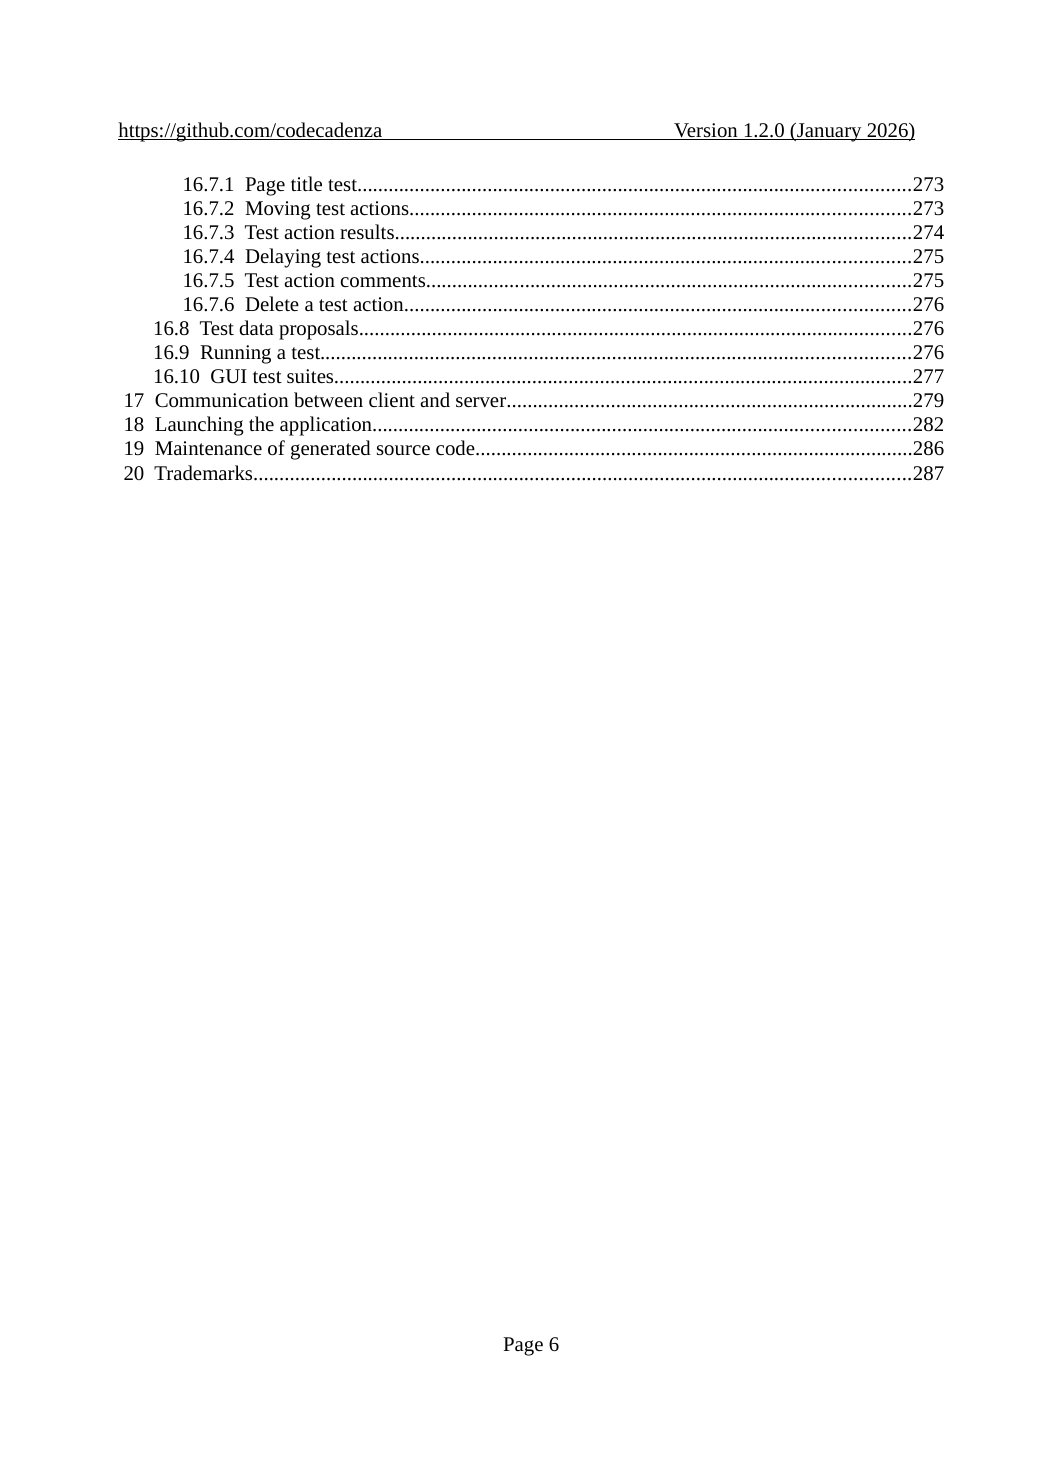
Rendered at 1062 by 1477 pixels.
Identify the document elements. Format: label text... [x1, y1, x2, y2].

text 17 Communication between client and server 279 [118, 388, 944, 412]
text 16.7.5 Test action comments 275 [177, 268, 944, 292]
text 16.7.1 Page title test 273 [177, 172, 944, 196]
text 20 Trademarks 287 [118, 460, 944, 484]
text 19 Maintenance of generated source code 286 [118, 436, 944, 460]
text 16.7.4 Delaying test actions 275 [177, 244, 944, 268]
text 16.7.2 Moving test actions 273 [177, 196, 944, 220]
text 16.7.6 Delete a test action 276 [177, 292, 944, 316]
text 16.8 Test data proposals 276 [148, 316, 944, 340]
text 16.10 GUI test suites 277 [148, 364, 944, 388]
text 16.9 Running a test 276 [148, 340, 944, 364]
text 18 Launching the application 282 [118, 412, 944, 436]
text 16.7.3 Test action results 274 [177, 220, 944, 244]
